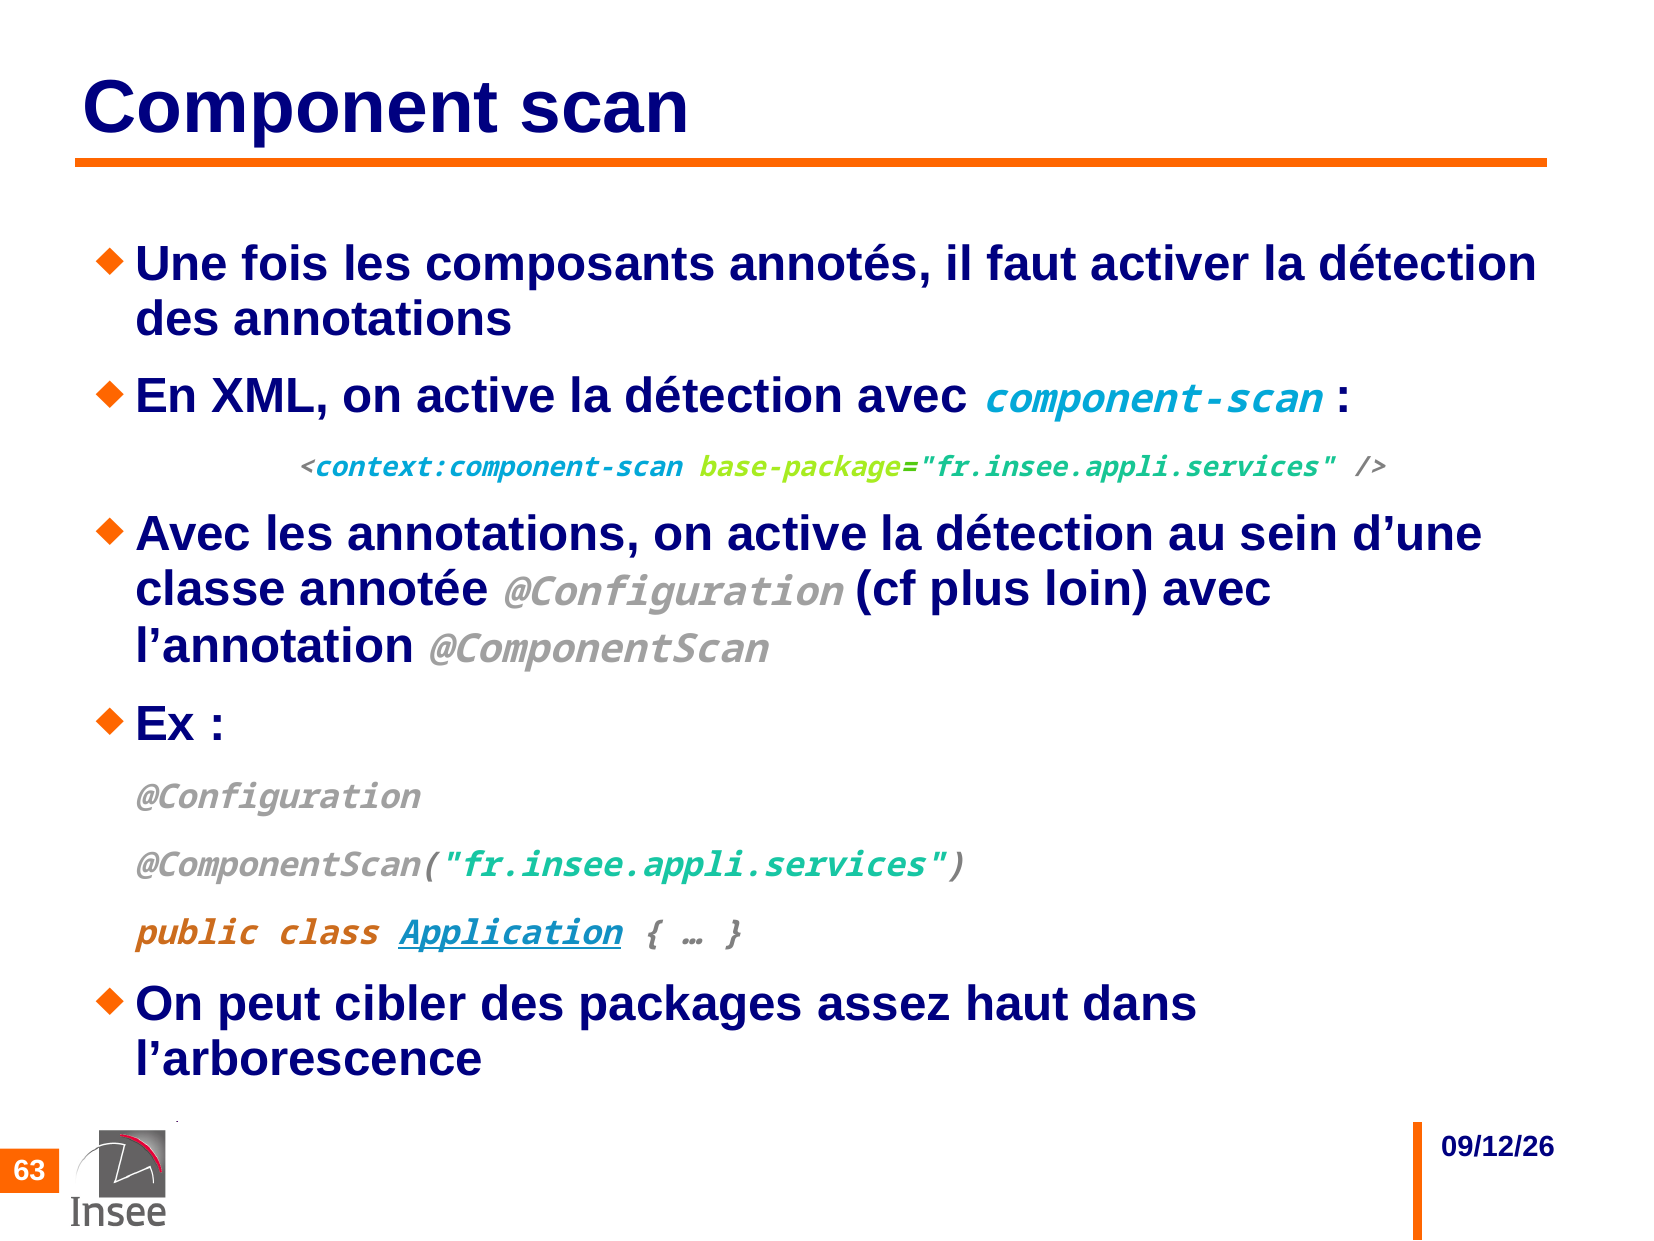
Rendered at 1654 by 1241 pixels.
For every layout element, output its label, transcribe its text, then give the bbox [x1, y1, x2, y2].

picture [62, 1121, 178, 1241]
list Une fois les composants annotés, il faut activer la détection des annotations En XML, on active la détection avec component-scan : <context:component-scan base-package="fr.insee.appli.services" /> Avec les annotations, on active la détection au sein d’une classe annotée @Configuration (cf plus loin) avec l’annotation @ComponentScan Ex : @Configuration @ComponentScan("fr.insee.appli.services") public class Application { … } On peut cibler des packages assez haut dans l’arborescence [82, 236, 1548, 1087]
title Component scan [82, 49, 1619, 163]
